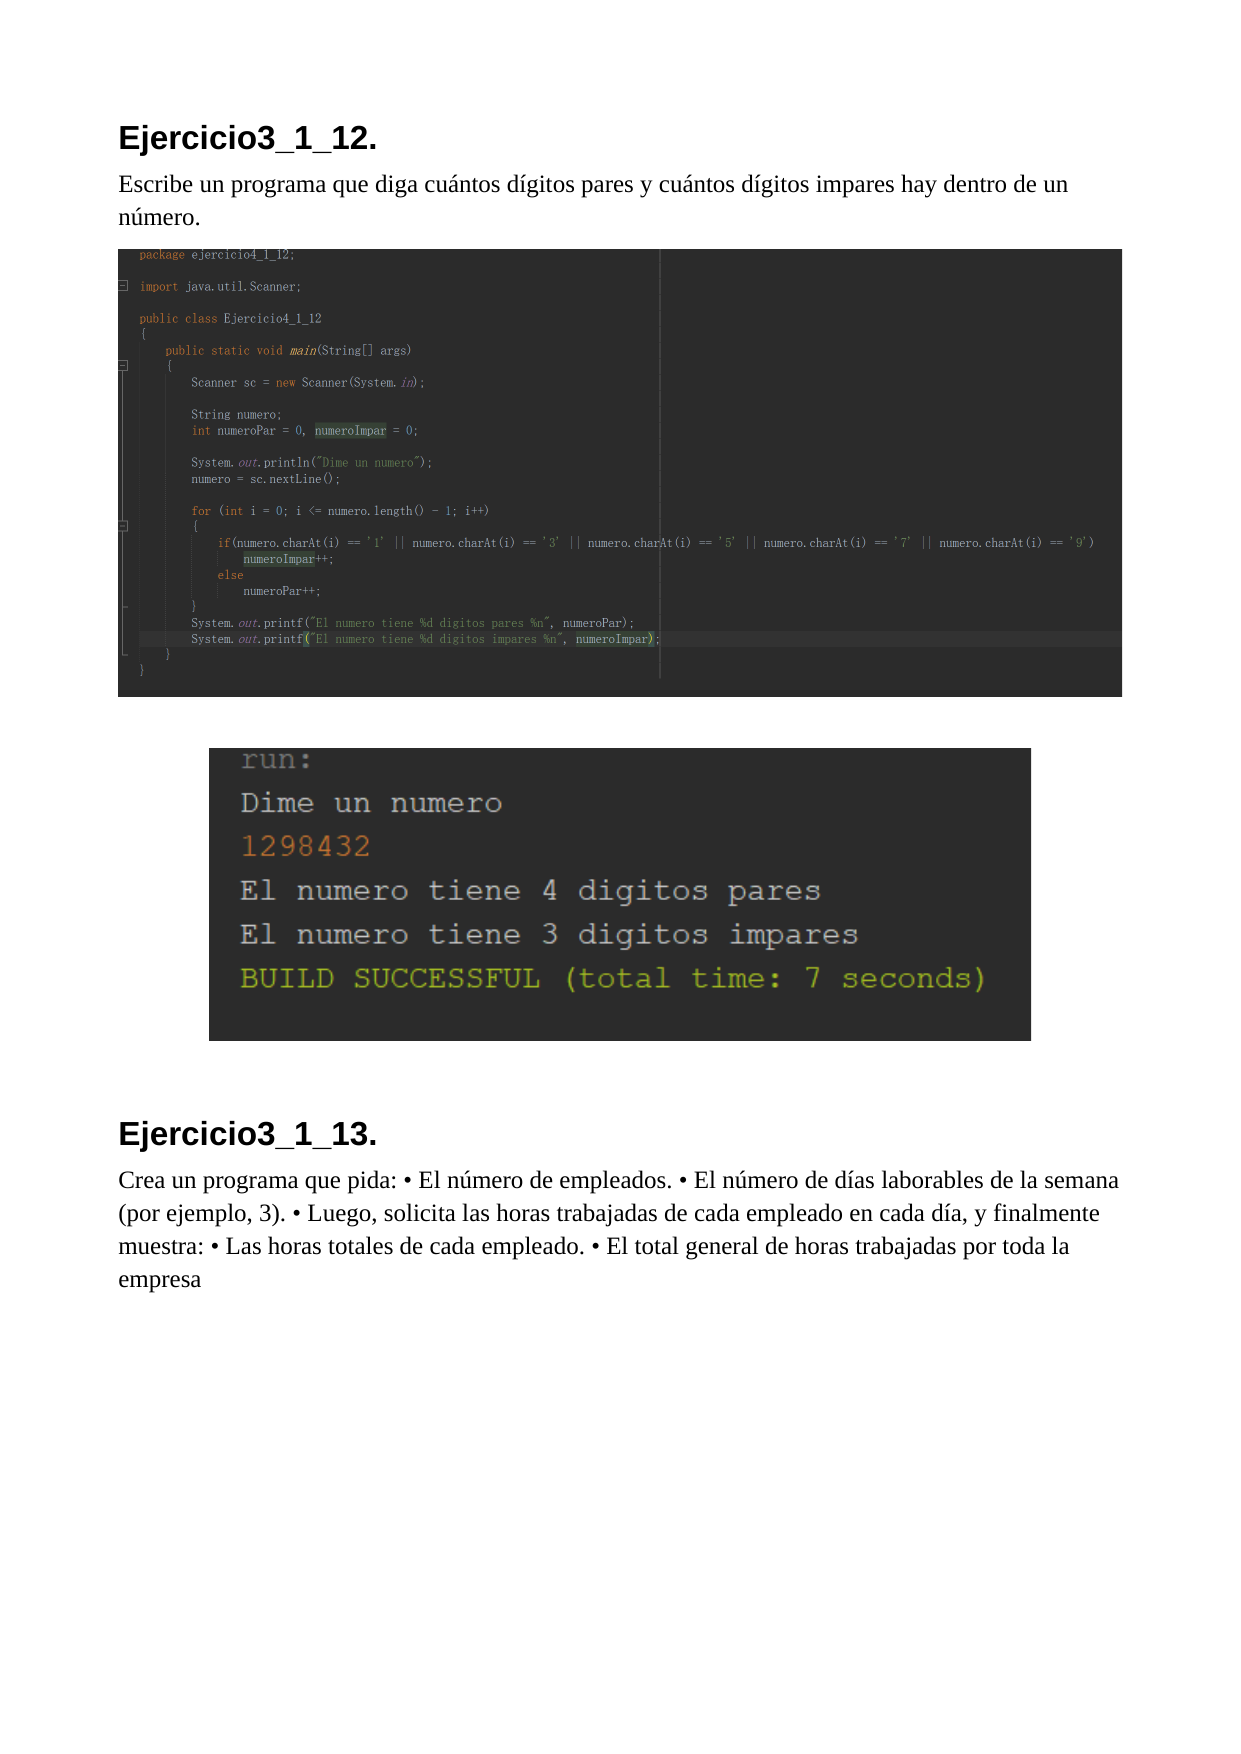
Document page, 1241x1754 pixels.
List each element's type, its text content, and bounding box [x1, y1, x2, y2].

text Crea un programa que pida: • El número de empleados. • El número de días laborables de la semana (por ejemplo, 3). • Luego, solicita las horas trabajadas de cada empleado en cada día, y finalmente muestra: • Las horas totales de cada empleado. • El total general de horas trabajadas por toda la empresa [118, 1165, 1122, 1292]
subtitle Ejercicio3_1_12. [118, 118, 1122, 157]
picture [118, 249, 1123, 697]
picture [209, 748, 1032, 1041]
text Escribe un programa que diga cuántos dígitos pares y cuántos dígitos impares hay dentro de un número. [118, 169, 1122, 231]
subtitle Ejercicio3_1_13. [118, 1114, 1122, 1152]
